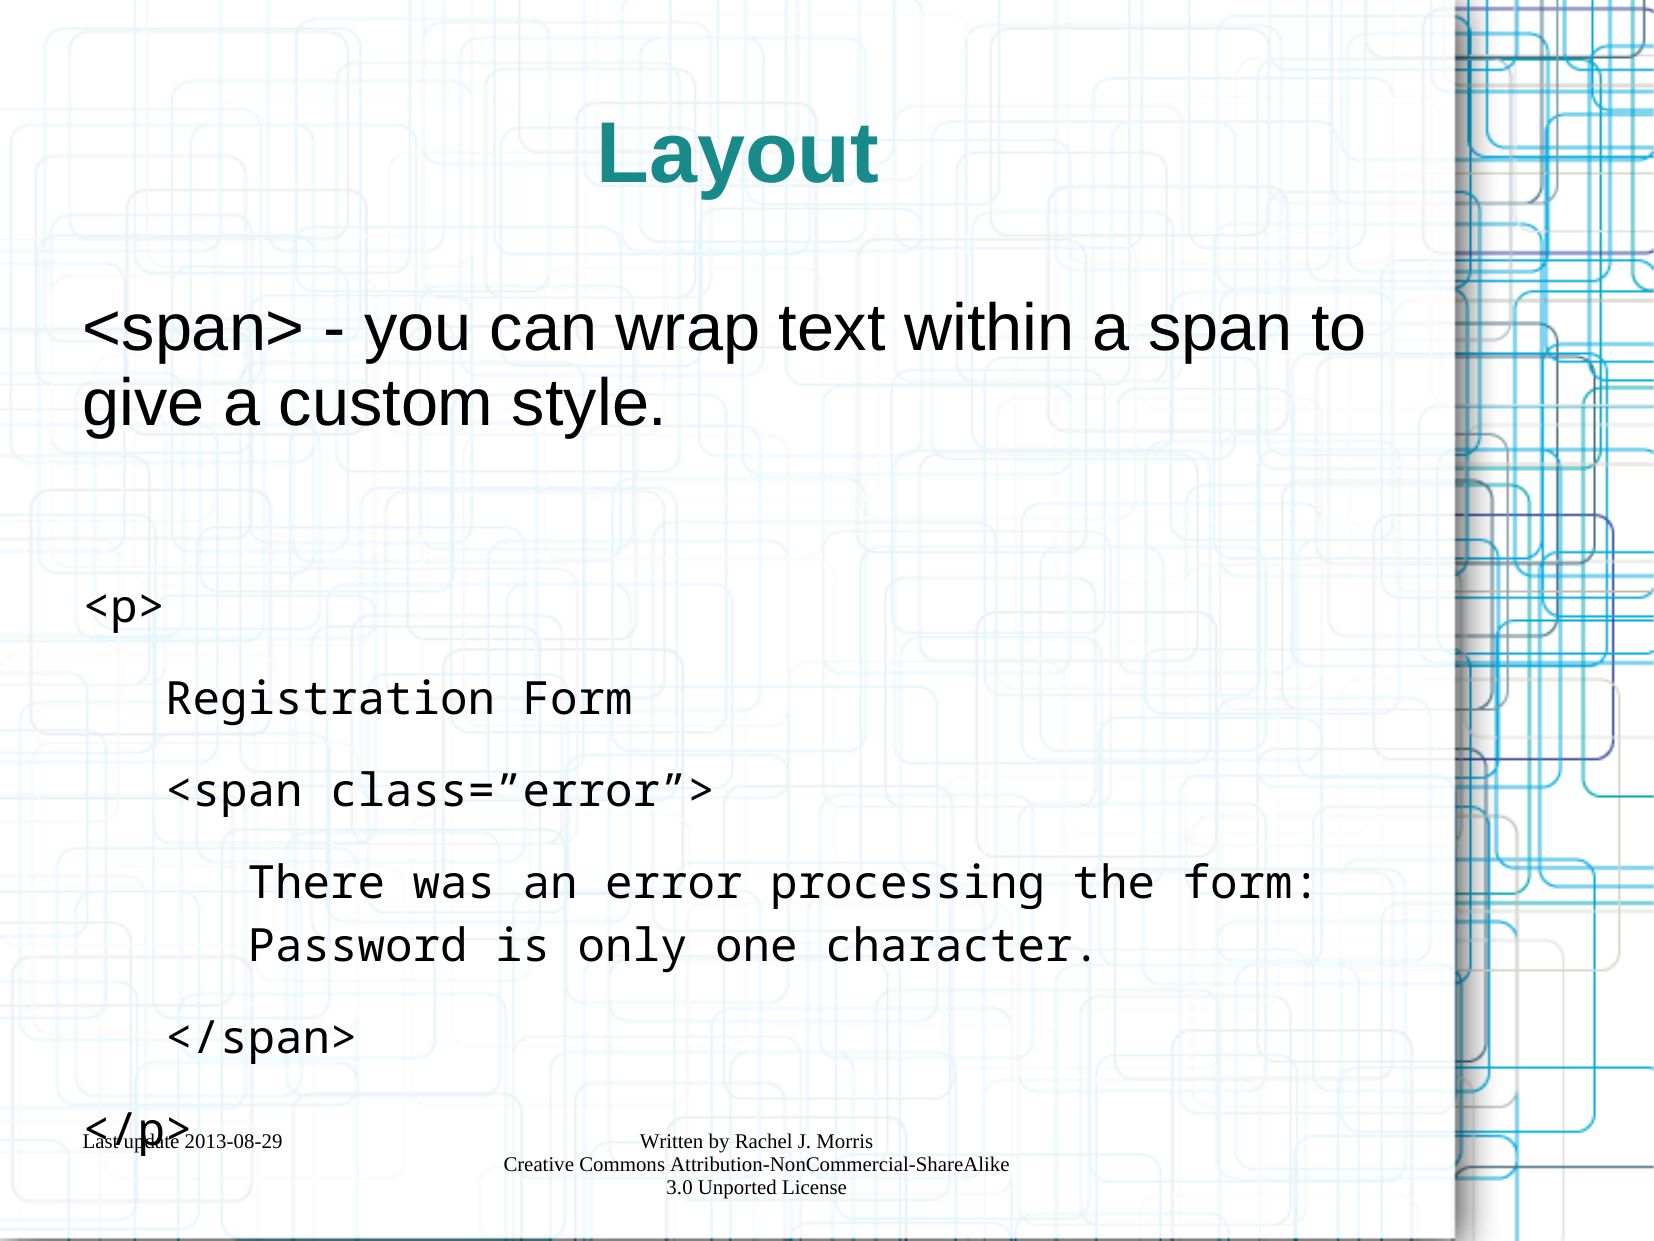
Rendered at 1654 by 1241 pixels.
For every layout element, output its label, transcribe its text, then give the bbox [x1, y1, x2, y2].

title Layout [59, 49, 1418, 257]
list <span> - you can wrap text within a span to give a custom style. <p> Registration Form <span class=”error”> There was an error processing the form: Password is only one character. </span> </p> [82, 290, 1418, 1095]
picture [0, 0, 1654, 1241]
